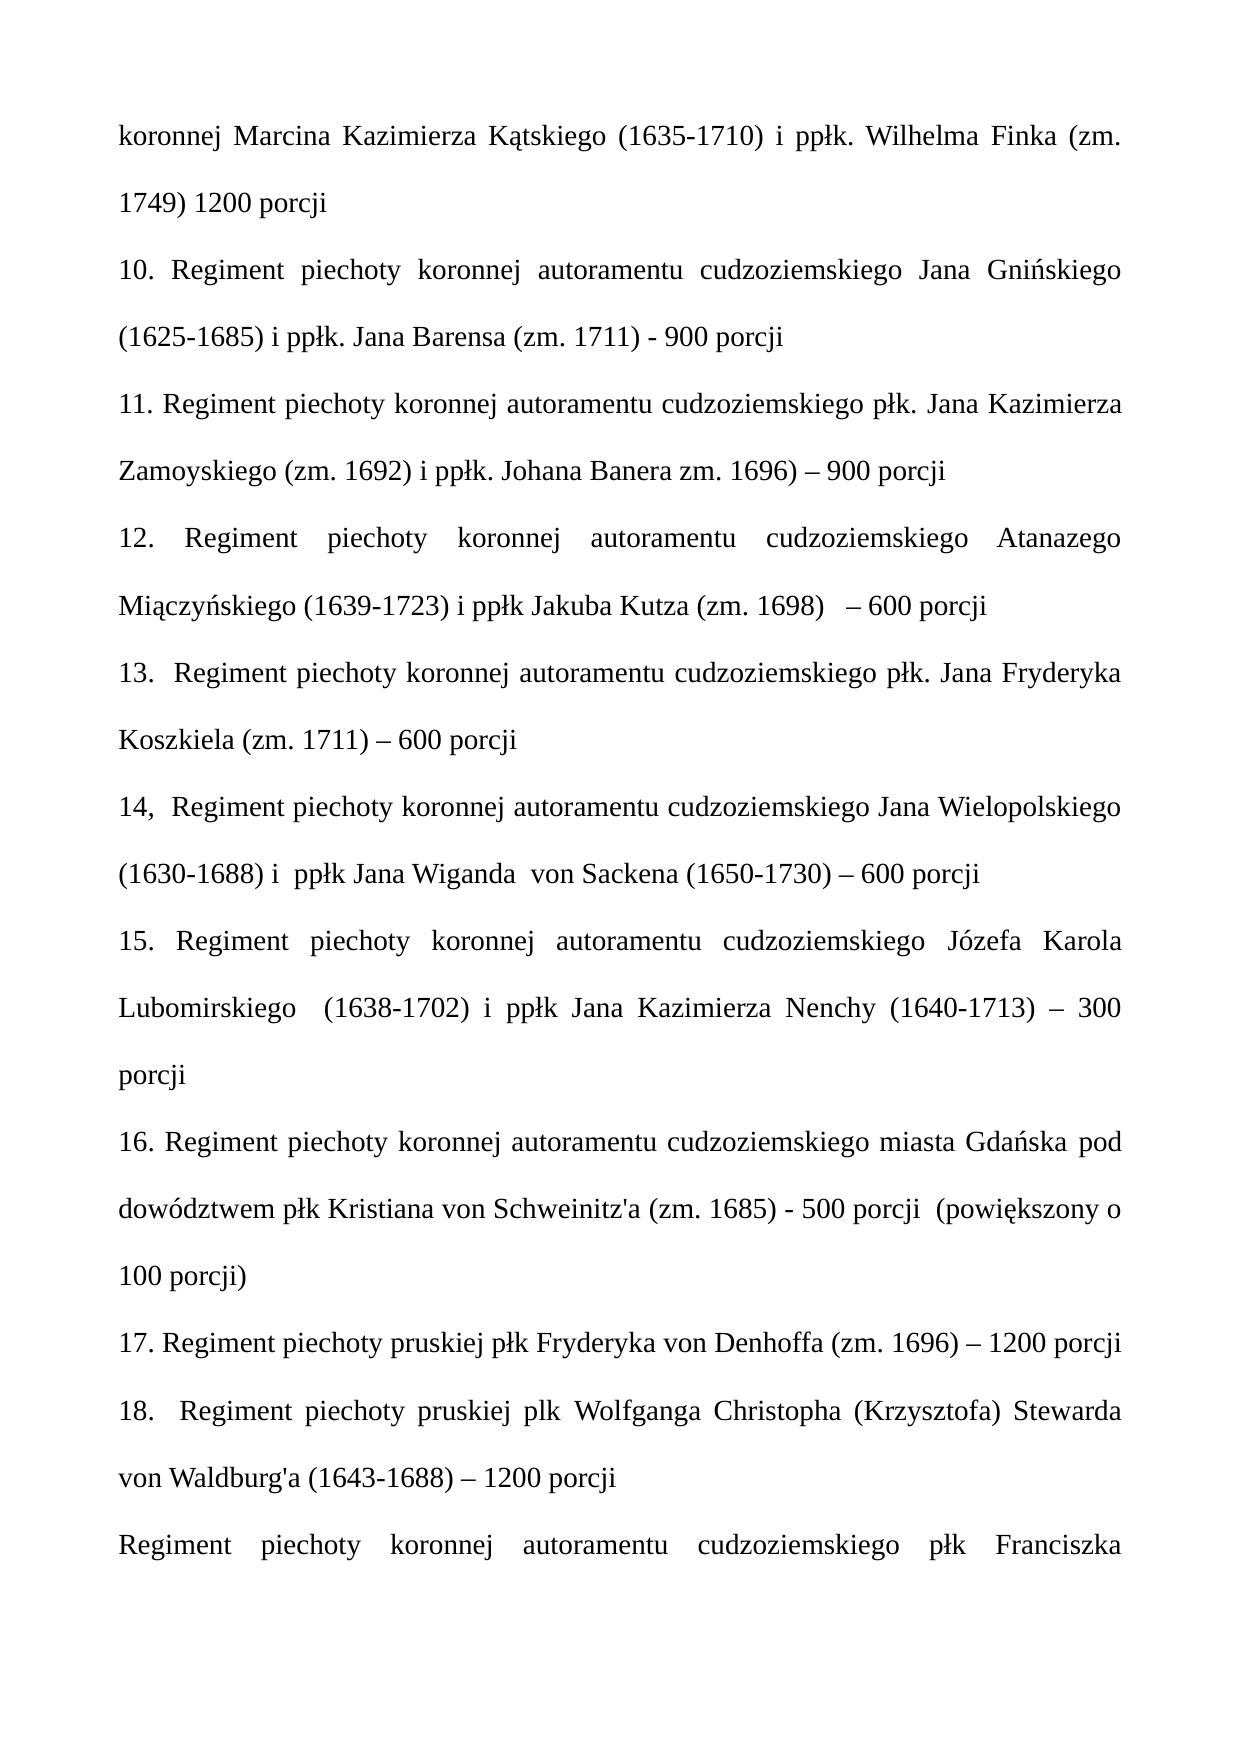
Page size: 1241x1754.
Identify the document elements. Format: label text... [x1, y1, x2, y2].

text 10. Regiment piechoty koronnej autoramentu cudzoziemskiego Jana Gnińskiego (1625-1685) i ppłk. Jana Barensa (zm. 1711) - 900 porcji [118, 252, 1122, 353]
text 17. Regiment piechoty pruskiej płk Fryderyka von Denhoffa (zm. 1696) – 1200 porcji [118, 1326, 1122, 1359]
text Regiment piechoty koronnej autoramentu cudzoziemskiego płk Franciszka [118, 1527, 1122, 1560]
text 11. Regiment piechoty koronnej autoramentu cudzoziemskiego płk. Jana Kazimierza Zamoyskiego (zm. 1692) i ppłk. Johana Banera zm. 1696) – 900 porcji [118, 386, 1122, 487]
text 18. Regiment piechoty pruskiej plk Wolfganga Christopha (Krzysztofa) Stewarda von Waldburg'a (1643-1688) – 1200 porcji [118, 1393, 1122, 1493]
text 16. Regiment piechoty koronnej autoramentu cudzoziemskiego miasta Gdańska pod dowództwem płk Kristiana von Schweinitz'a (zm. 1685) - 500 porcji (powiększony o 100 porcji) [118, 1124, 1122, 1292]
text 14, Regiment piechoty koronnej autoramentu cudzoziemskiego Jana Wielopolskiego (1630-1688) i ppłk Jana Wiganda von Sackena (1650-1730) – 600 porcji [118, 789, 1122, 889]
text 13. Regiment piechoty koronnej autoramentu cudzoziemskiego płk. Jana Fryderyka Koszkiela (zm. 1711) – 600 porcji [118, 655, 1122, 755]
text 15. Regiment piechoty koronnej autoramentu cudzoziemskiego Józefa Karola Lubomirskiego (1638-1702) i ppłk Jana Kazimierza Nenchy (1640-1713) – 300 porcji [118, 923, 1122, 1091]
text koronnej Marcina Kazimierza Kątskiego (1635-1710) i ppłk. Wilhelma Finka (zm. 1749) 1200 porcji [118, 118, 1122, 219]
text 12. Regiment piechoty koronnej autoramentu cudzoziemskiego Atanazego Miączyńskiego (1639-1723) i ppłk Jakuba Kutza (zm. 1698) – 600 porcji [118, 521, 1122, 621]
